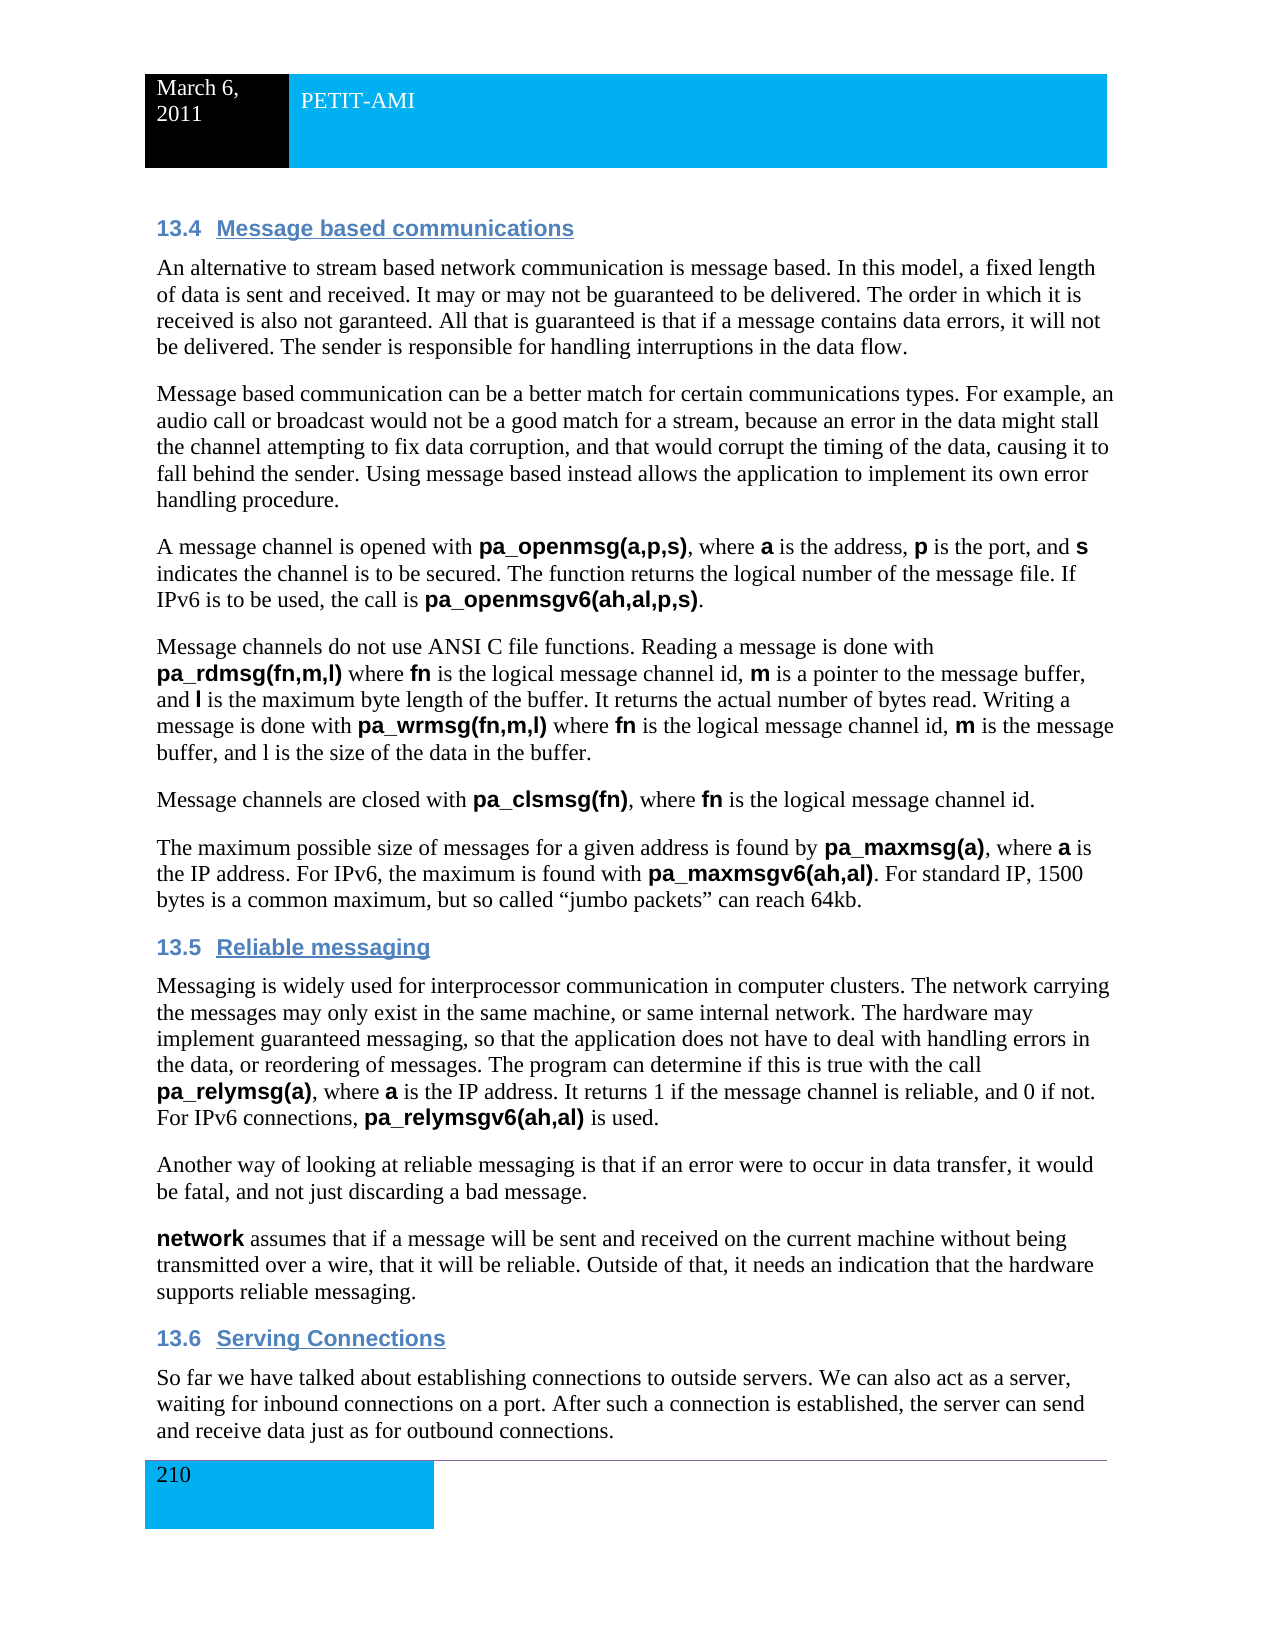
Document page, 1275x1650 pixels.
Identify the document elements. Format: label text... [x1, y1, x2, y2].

subtitle Message based communications [156, 215, 1118, 242]
text Message based communication can be a better match for certain communications types. For example, an audio call or broadcast would not be a good match for a stream, because an error in the data might stall the channel attempting to fix data corruption, and that would corrupt the timing of the data, causing it to fall behind the sender. Using message based instead allows the application to implement its own error handling procedure. [156, 381, 1118, 512]
text An alternative to stream based network communication is message based. In this model, a fixed length of data is sent and received. It may or may not be guaranteed to be delivered. The order in which it is received is also not garanteed. All that is guaranteed is that if a message contains data errors, it will not be delivered. The sender is responsible for handling interruptions in the data flow. [156, 254, 1118, 360]
text Messaging is widely used for interprocessor communication in computer clusters. The network carrying the messages may only exist in the same machine, or same internal network. The hardware may implement guaranteed messaging, so that the application does not have to deal with handling errors in the data, or reordering of messages. The program can determine if this is true with the call pa_relymsg(a), where a is the IP address. It returns 1 if the message channel is reliable, and 0 if not. For IPv6 connections, pa_relymsgv6(ah,al) is used. [156, 972, 1118, 1131]
text So far we have talked about establishing connections to outside servers. We can also act as a server, waiting for inbound connections on a port. After such a connection is established, the server can send and receive data just as for outbound connections. [156, 1364, 1118, 1443]
text The maximum possible size of messages for a given address is found by pa_maxmsg(a), where a is the IP address. For IPv6, the maximum is found with pa_maxmsgv6(ah,al). For standard IP, 1500 bytes is a common maximum, but so called “jumbo packets” can reach 64kb. [156, 833, 1118, 913]
text Message channels are closed with pa_clsmsg(fn), where fn is the logical message channel id. [156, 786, 1118, 813]
subtitle Reliable messaging [156, 933, 1118, 960]
text Another way of looking at reliable messaging is that if an error were to occur in data transfer, it would be fatal, and not just discarding a bad message. [156, 1152, 1118, 1204]
subtitle Serving Connections [156, 1325, 1118, 1351]
text Message channels do not use ANSI C file functions. Reading a message is done with pa_rdmsg(fn,m,l) where fn is the logical message channel id, m is a pointer to the message buffer, and l is the maximum byte length of the buffer. It returns the actual number of bytes read. Writing a message is done with pa_wrmsg(fn,m,l) where fn is the logical message channel id, m is the message buffer, and l is the size of the data in the buffer. [156, 633, 1118, 765]
text A message channel is opened with pa_openmsg(a,p,s), where a is the address, p is the port, and s indicates the channel is to be secured. The function returns the logical number of the message file. If IPv6 is to be used, the call is pa_openmsgv6(ah,al,p,s). [156, 533, 1118, 612]
text network assumes that if a message will be sent and received on the current machine without being transmitted over a wire, that it will be reliable. Outside of that, it needs an indication that the hardware supports reliable messaging. [156, 1225, 1118, 1304]
